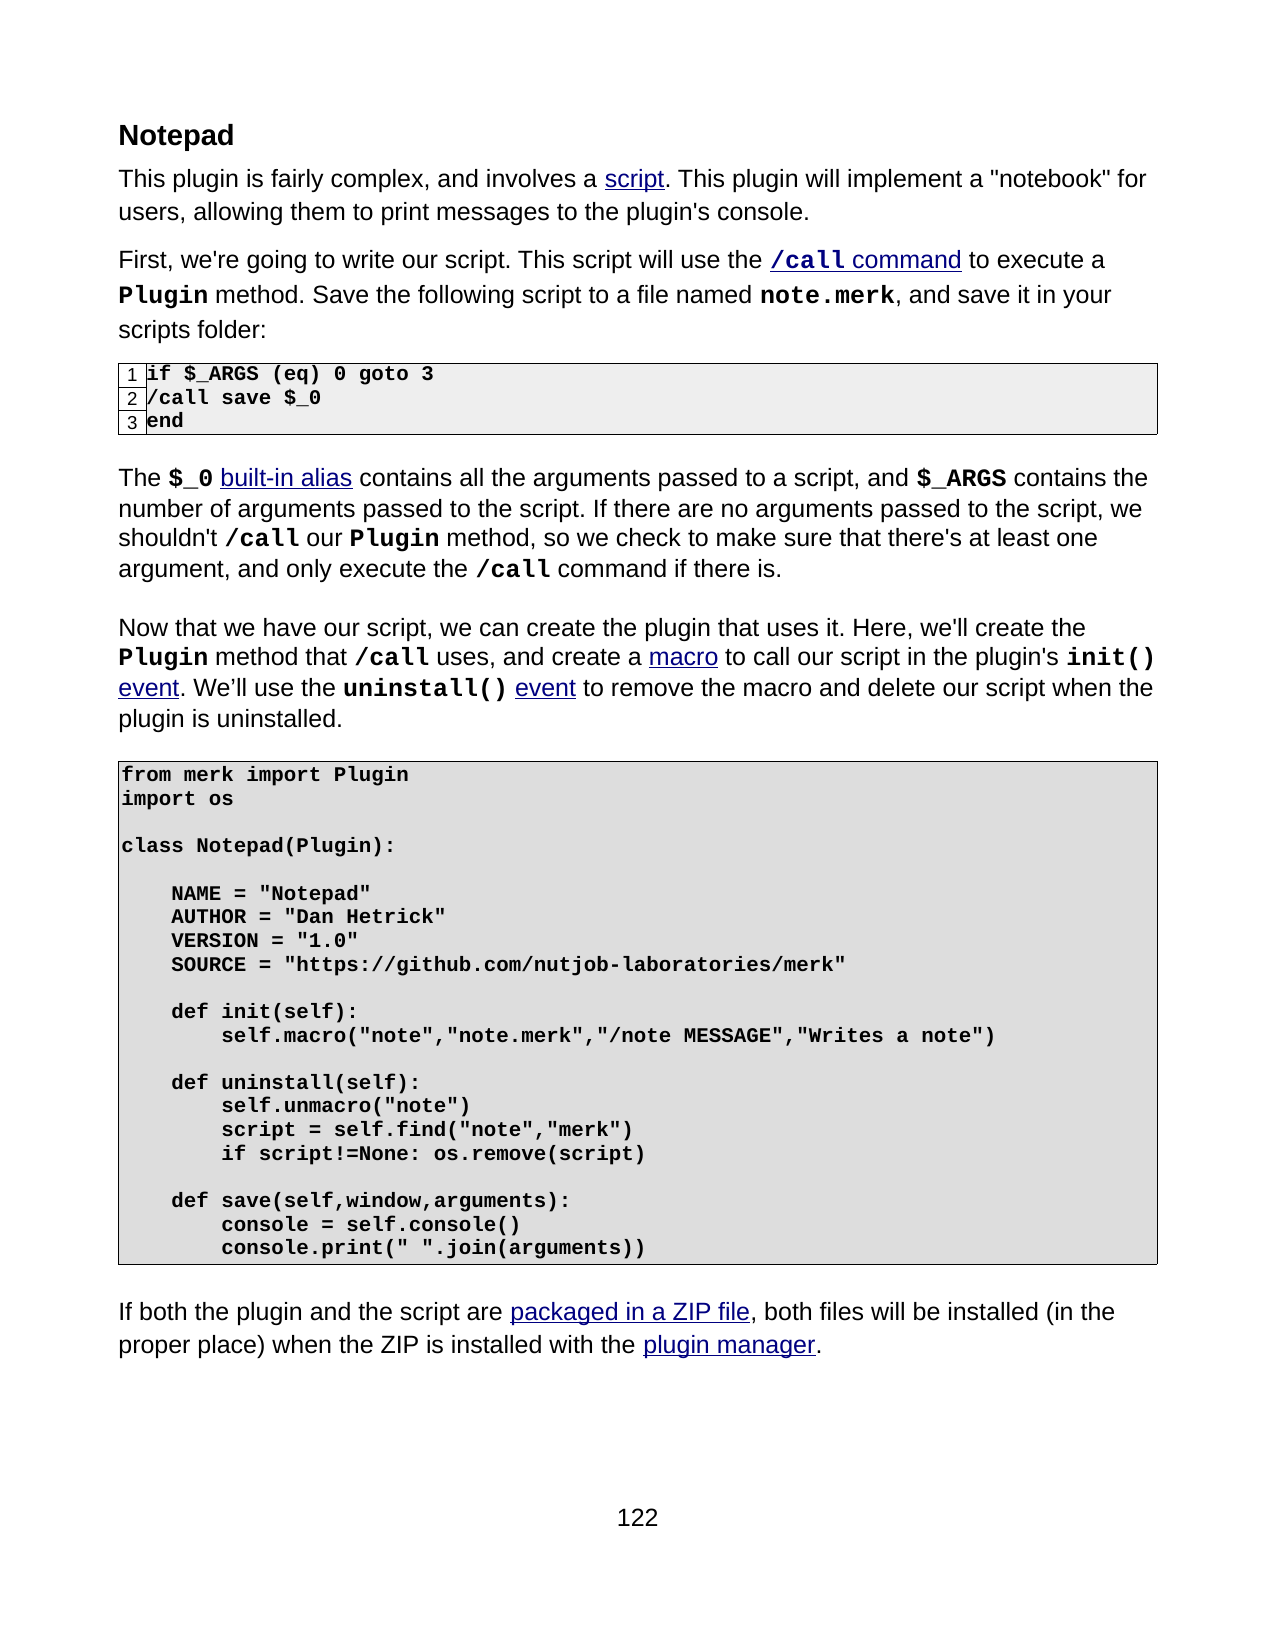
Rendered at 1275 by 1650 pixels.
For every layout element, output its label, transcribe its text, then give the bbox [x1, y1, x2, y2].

table_cell /call save $_0 [147, 387, 1157, 410]
text Now that we have our script, we can create the plugin that uses it. Here, we'll create the Plugin method that /call uses, and create a macro to call our script in the plugin's init() event. We’ll use the uninstall() event to remove the macro and delete our script when the plugin is uninstalled. [118, 613, 1157, 733]
table_header from merk import Plugin import os class Notepad(Plugin): NAME = "Notepad" AUTHOR = "Dan Hetrick" VERSION = "1.0" SOURCE = "https://github.com/nutjob-laboratories/merk" def init(self): self.macro("note","note.merk","/note MESSAGE","Writes a note") def uninstall(self): self.unmacro("note") script = self.find("note","merk") if script!=None: os.remove(script) def save(self,window,arguments): console = self.console() console.print(" ".join(arguments)) [119, 762, 1157, 1264]
table_cell end [147, 410, 1157, 434]
text The $_0 built-in alias contains all the arguments passed to a script, and $_ARGS contains the number of arguments passed to the script. If there are no arguments passed to the script, we shouldn't /call our Plugin method, so we check to make sure that there's at least one argument, and only execute the /call command if there is. [118, 435, 1157, 613]
text If both the plugin and the script are packaged in a ZIP file, both files will be installed (in the proper place) when the ZIP is installed with the plugin manager. [118, 1265, 1157, 1359]
table_cell 3 [119, 411, 146, 434]
text This plugin is fairly complex, and involves a script. This plugin will implement a "notebook" for users, allowing them to print messages to the plugin's console. [118, 164, 1157, 226]
table_header 1 [119, 364, 146, 387]
subtitle Notepad [118, 118, 1157, 152]
table_header if $_ARGS (eq) 0 goto 3 [147, 364, 1157, 387]
text First, we're going to write our script. This script will use the /call command to execute a Plugin method. Save the following script to a file named note.merk, and save it in your scripts folder: [118, 245, 1157, 344]
table_cell 2 [119, 388, 146, 410]
